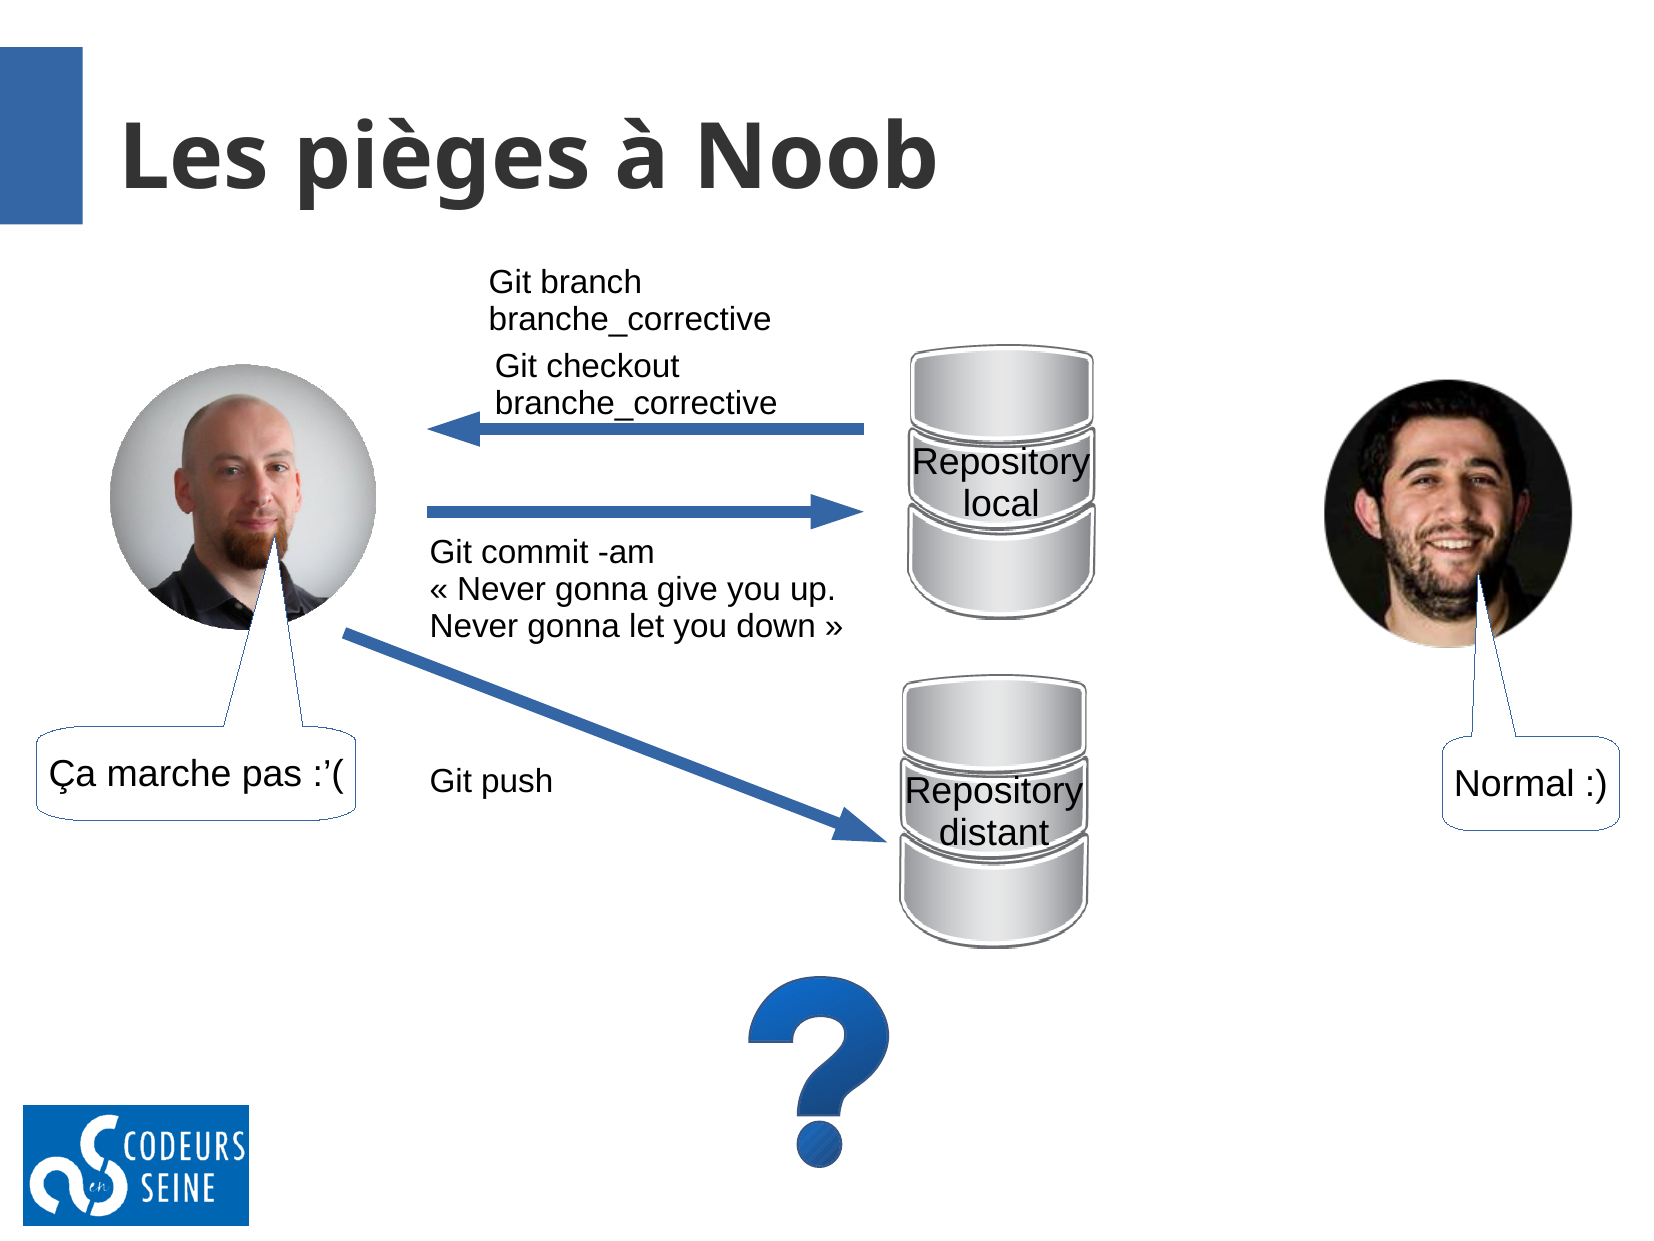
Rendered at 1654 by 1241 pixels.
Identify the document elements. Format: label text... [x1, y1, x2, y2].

text_box Git commit -am « Never gonna give you up. Never gonna let you down » [414, 525, 970, 652]
text_box Git branch branche_corrective [473, 256, 787, 346]
text_box Git push [414, 755, 770, 855]
picture [1312, 369, 1588, 654]
text_box Ça marche pas :’( [36, 534, 356, 821]
picture [907, 344, 1096, 620]
picture [691, 674, 1089, 1205]
title Les pièges à Noob [118, 49, 1571, 257]
text_box Git checkout branche_corrective [479, 340, 793, 430]
picture [104, 358, 380, 633]
picture [23, 1105, 249, 1226]
text_box Normal :) [1442, 571, 1620, 831]
